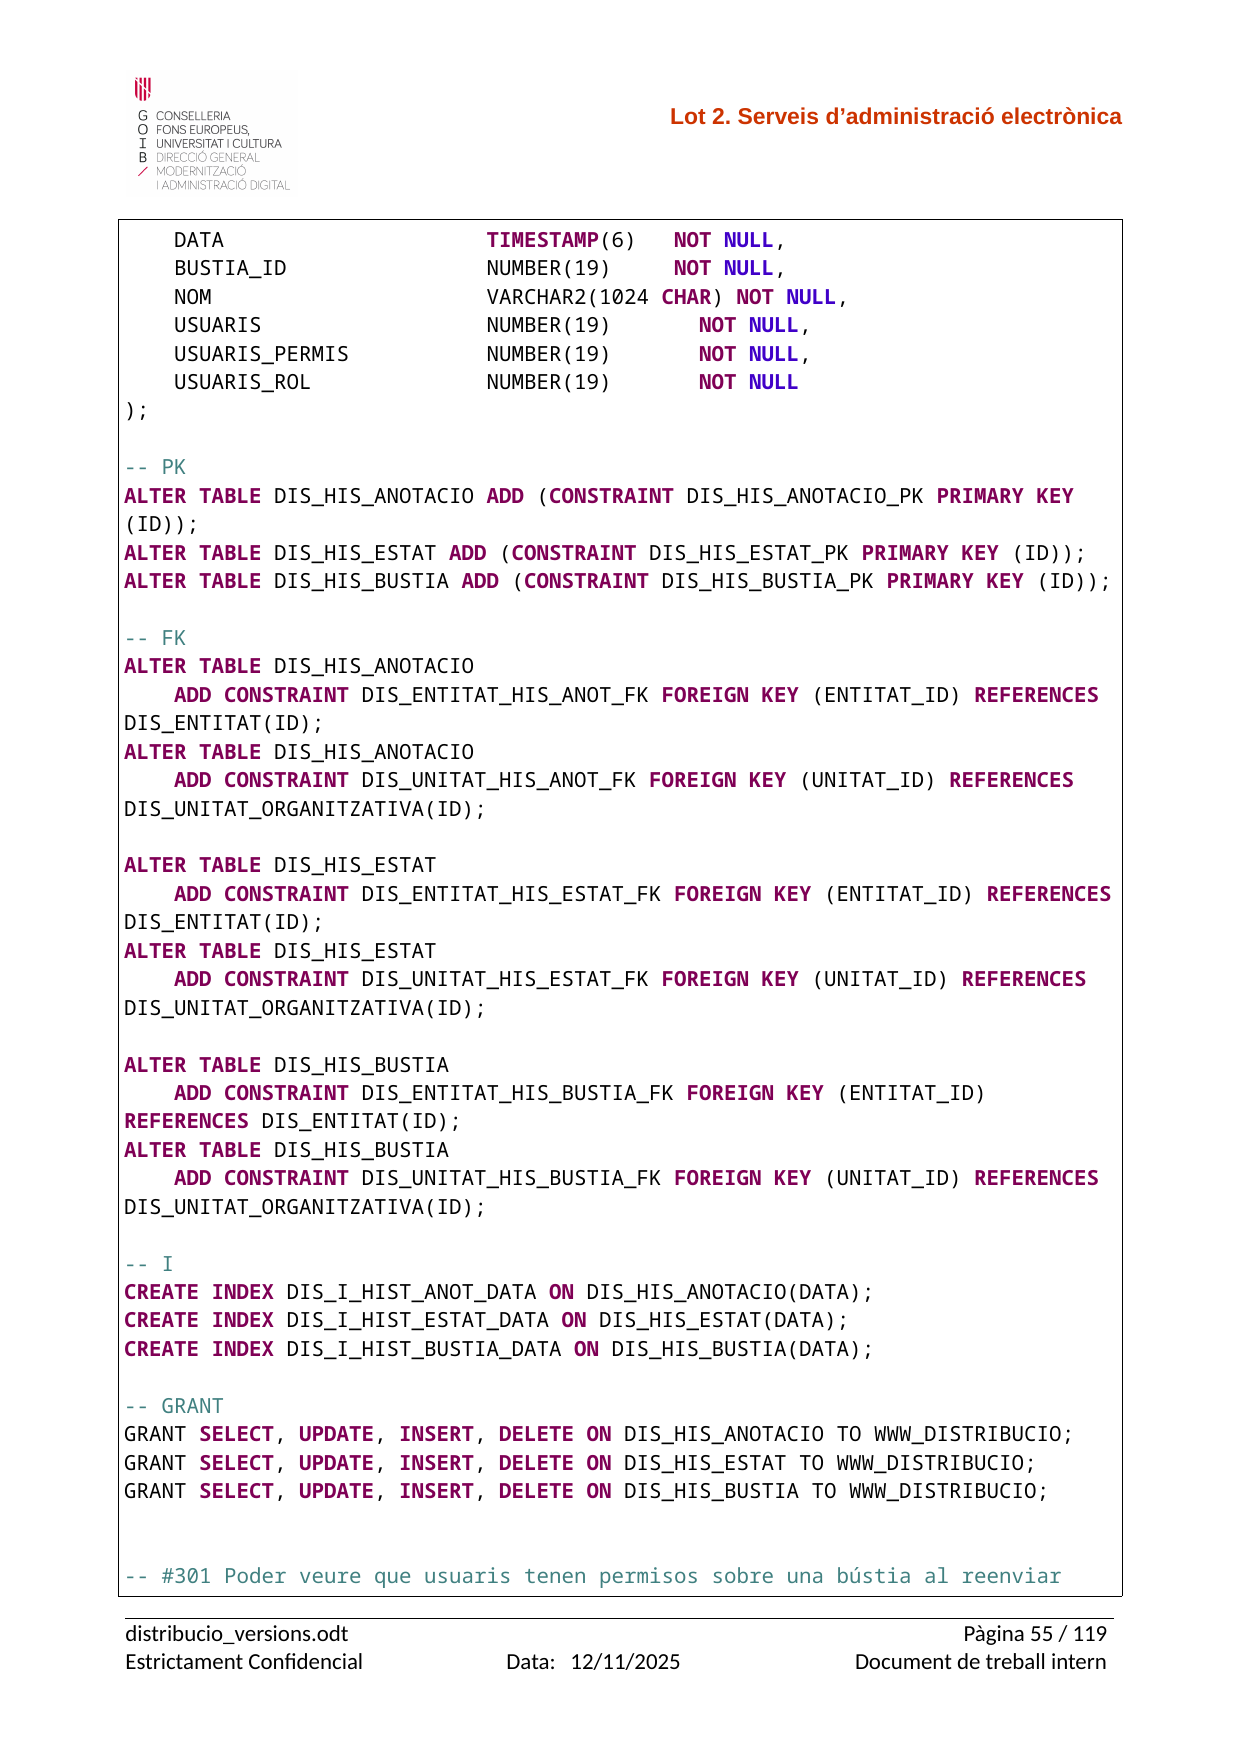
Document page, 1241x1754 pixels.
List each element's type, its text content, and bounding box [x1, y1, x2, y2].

table_header DATA TIMESTAMP(6) NOT NULL, BUSTIA_ID NUMBER(19) NOT NULL, NOM VARCHAR2(1024 CHAR) NOT NULL, USUARIS NUMBER(19) NOT NULL, USUARIS_PERMIS NUMBER(19) NOT NULL, USUARIS_ROL NUMBER(19) NOT NULL ); -- PK ALTER TABLE DIS_HIS_ANOTACIO ADD (CONSTRAINT DIS_HIS_ANOTACIO_PK PRIMARY KEY (ID)); ALTER TABLE DIS_HIS_ESTAT ADD (CONSTRAINT DIS_HIS_ESTAT_PK PRIMARY KEY (ID)); ALTER TABLE DIS_HIS_BUSTIA ADD (CONSTRAINT DIS_HIS_BUSTIA_PK PRIMARY KEY (ID)); -- FK ALTER TABLE DIS_HIS_ANOTACIO ADD CONSTRAINT DIS_ENTITAT_HIS_ANOT_FK FOREIGN KEY (ENTITAT_ID) REFERENCES DIS_ENTITAT(ID); ALTER TABLE DIS_HIS_ANOTACIO ADD CONSTRAINT DIS_UNITAT_HIS_ANOT_FK FOREIGN KEY (UNITAT_ID) REFERENCES DIS_UNITAT_ORGANITZATIVA(ID); ALTER TABLE DIS_HIS_ESTAT ADD CONSTRAINT DIS_ENTITAT_HIS_ESTAT_FK FOREIGN KEY (ENTITAT_ID) REFERENCES DIS_ENTITAT(ID); ALTER TABLE DIS_HIS_ESTAT ADD CONSTRAINT DIS_UNITAT_HIS_ESTAT_FK FOREIGN KEY (UNITAT_ID) REFERENCES DIS_UNITAT_ORGANITZATIVA(ID); ALTER TABLE DIS_HIS_BUSTIA ADD CONSTRAINT DIS_ENTITAT_HIS_BUSTIA_FK FOREIGN KEY (ENTITAT_ID) REFERENCES DIS_ENTITAT(ID); ALTER TABLE DIS_HIS_BUSTIA ADD CONSTRAINT DIS_UNITAT_HIS_BUSTIA_FK FOREIGN KEY (UNITAT_ID) REFERENCES DIS_UNITAT_ORGANITZATIVA(ID); -- I CREATE INDEX DIS_I_HIST_ANOT_DATA ON DIS_HIS_ANOTACIO(DATA); CREATE INDEX DIS_I_HIST_ESTAT_DATA ON DIS_HIS_ESTAT(DATA); CREATE INDEX DIS_I_HIST_BUSTIA_DATA ON DIS_HIS_BUSTIA(DATA); -- GRANT GRANT SELECT, UPDATE, INSERT, DELETE ON DIS_HIS_ANOTACIO TO WWW_DISTRIBUCIO; GRANT SELECT, UPDATE, INSERT, DELETE ON DIS_HIS_ESTAT TO WWW_DISTRIBUCIO; GRANT SELECT, UPDATE, INSERT, DELETE ON DIS_HIS_BUSTIA TO WWW_DISTRIBUCIO; -- #301 Poder veure que usuaris tenen permisos sobre una bústia al reenviar [119, 220, 1122, 1596]
picture [126, 70, 299, 197]
